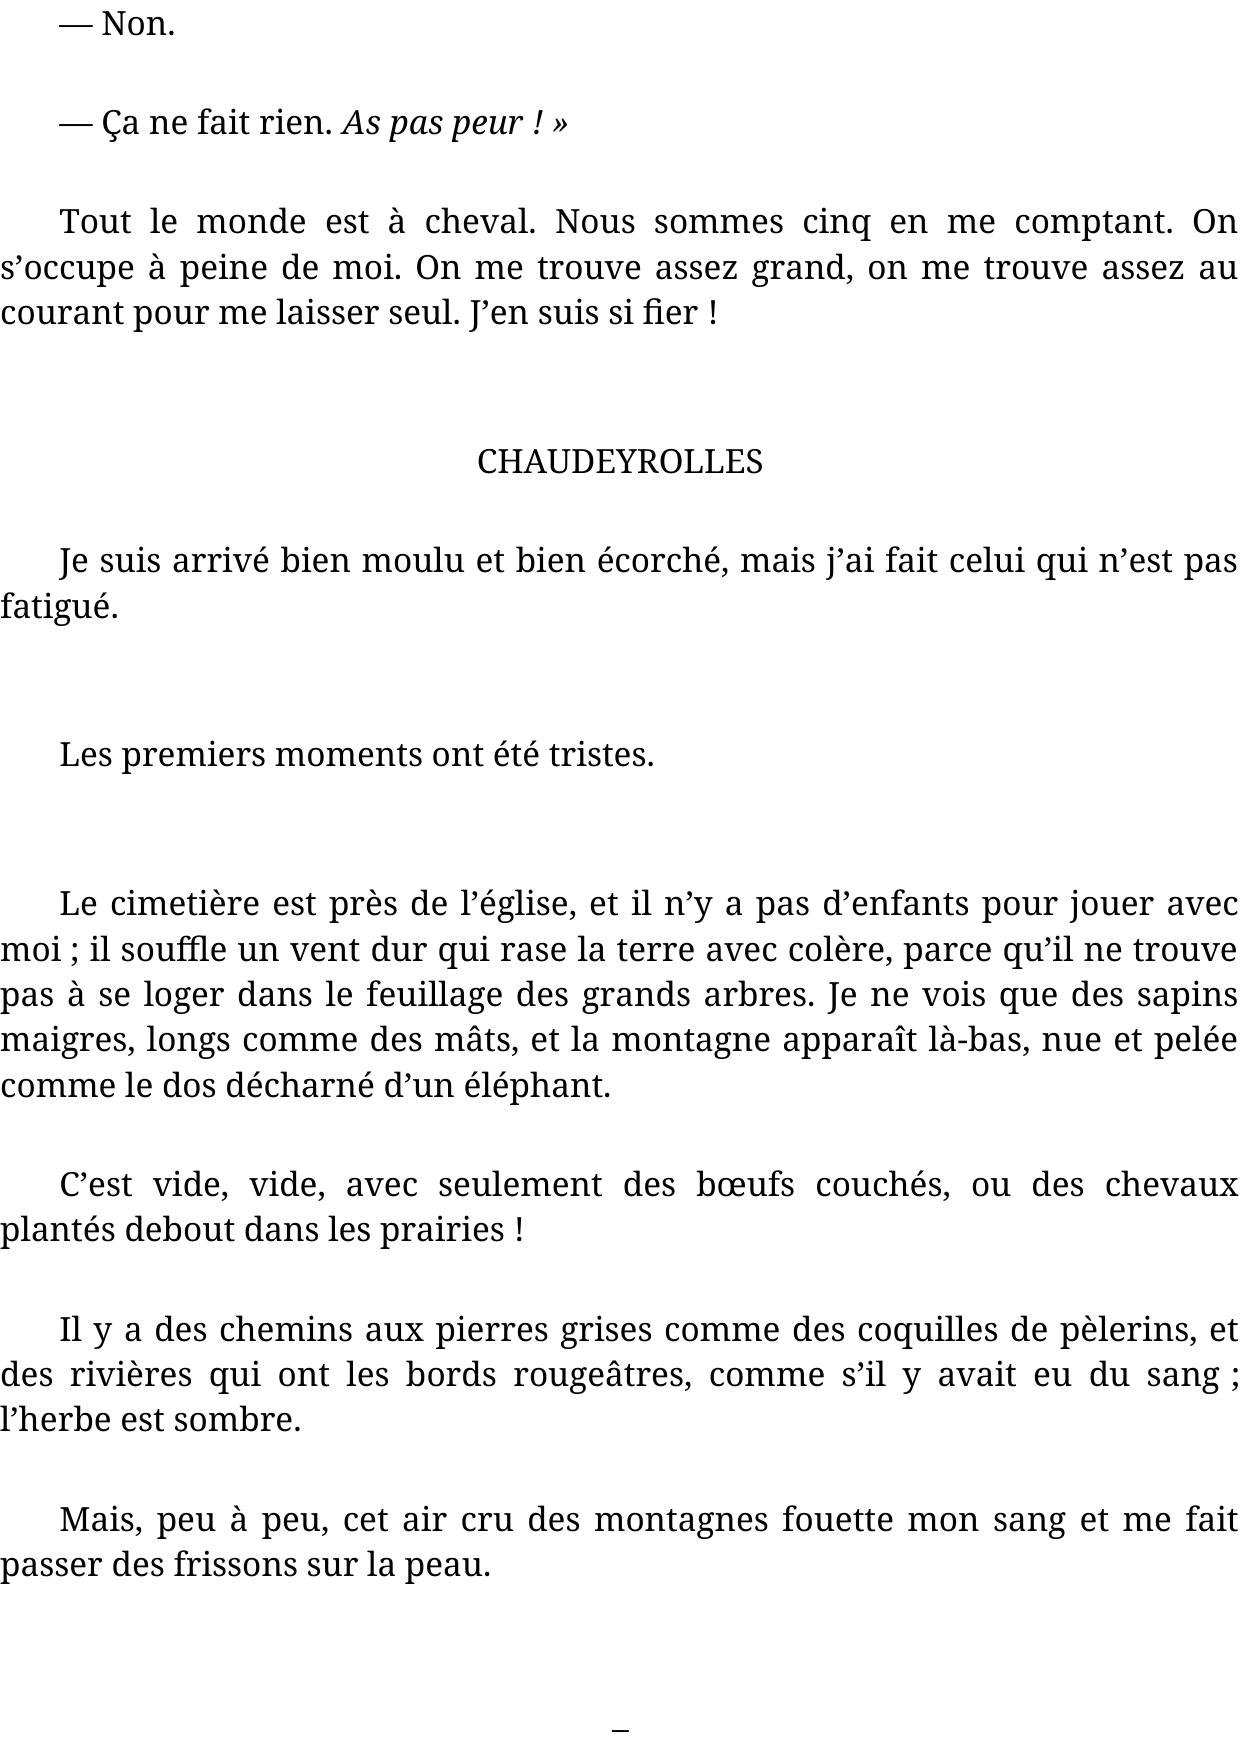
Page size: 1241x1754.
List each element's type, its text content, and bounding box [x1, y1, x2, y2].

text — Ça ne fait rien. As pas peur ! » [0, 99, 1240, 144]
text CHAUDEYROLLES [0, 438, 1240, 483]
text Tout le monde est à cheval. Nous sommes cinq en me comptant. On s’occupe à peine de moi. On me trouve assez grand, on me trouve assez au courant pour me laisser seul. J’en suis si fier ! [0, 198, 1240, 334]
text Mais, peu à peu, cet air cru des montagnes fouette mon sang et me fait passer des frissons sur la peau. [0, 1495, 1240, 1586]
text Les premiers moments ont été tristes. [0, 731, 1240, 777]
text Il y a des chemins aux pierres grises comme des coquilles de pèlerins, et des rivières qui ont les bords rougeâtres, comme s’il y avait eu du sang ; l’herbe est sombre. [0, 1305, 1240, 1442]
text Le cimetière est près de l’église, et il n’y a pas d’enfants pour jouer avec moi ; il souffle un vent dur qui rase la terre avec colère, parce qu’il ne trouve pas à se loger dans le feuillage des grands arbres. Je ne vois que des sapins maigres, longs comme des mâts, et la montagne apparaît là-bas, nue et pelée comme le dos décharné d’un éléphant. [0, 880, 1240, 1107]
text C’est vide, vide, avec seulement des bœufs couchés, ou des chevaux plantés debout dans les prairies ! [0, 1161, 1240, 1252]
text Je suis arrivé bien moulu et bien écorché, mais j’ai fait celui qui n’est pas fatigué. [0, 537, 1240, 628]
text — Non. [0, 0, 1240, 45]
